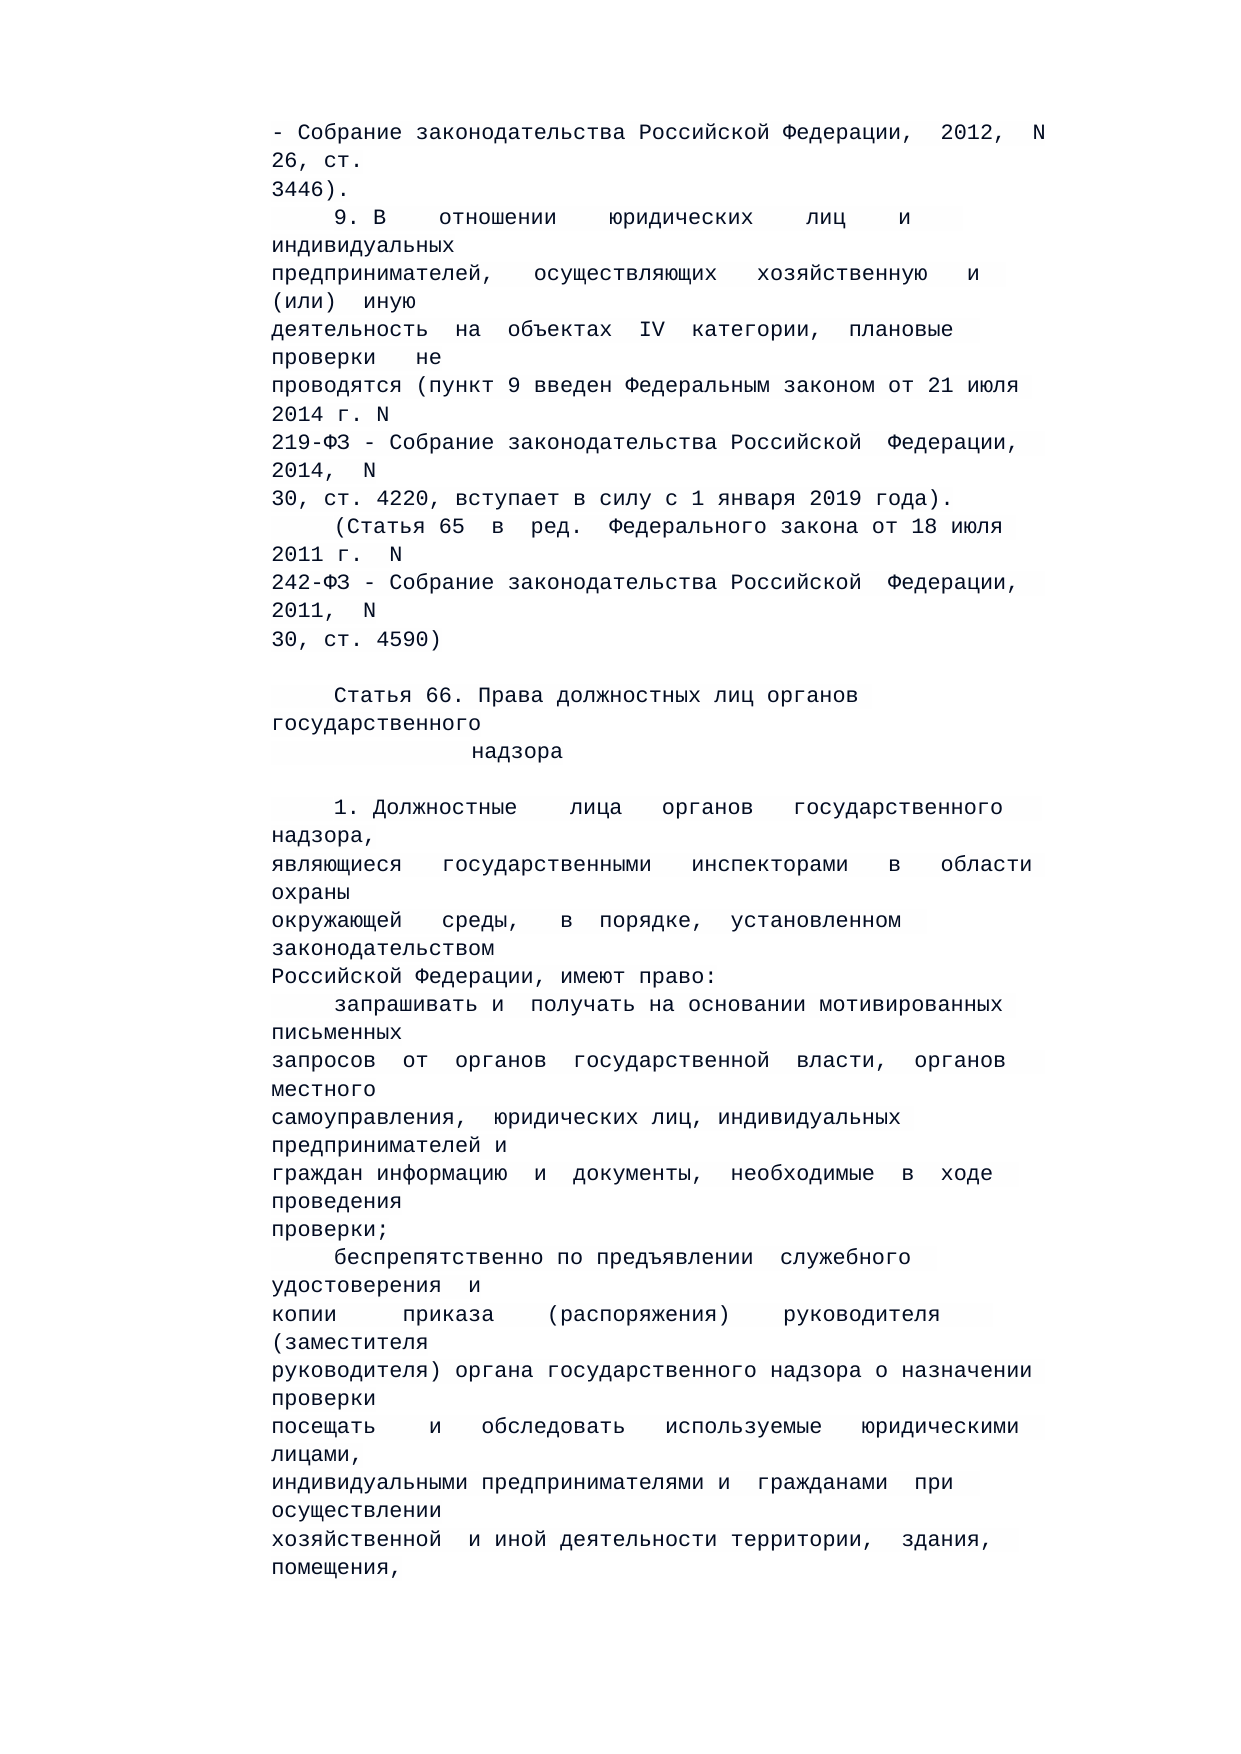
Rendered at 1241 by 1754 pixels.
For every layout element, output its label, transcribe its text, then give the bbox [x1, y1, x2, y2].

text 242-ФЗ - Собрание законодательства Российской Федерации, 2011, N [271, 568, 1058, 624]
text - Собрание законодательства Российской Федерации, 2012, N 26, ст. [271, 118, 1058, 174]
text (Статья 65 в ред. Федерального закона от 18 июля 2011 г. N [271, 512, 1058, 568]
text запросов от органов государственной власти, органов местного [271, 1046, 1058, 1102]
text граждан информацию и документы, необходимые в ходе проведения [271, 1159, 1058, 1215]
text Статья 66. Права должностных лиц органов государственного [271, 681, 1058, 737]
text надзора [271, 737, 1058, 765]
text 219-ФЗ - Собрание законодательства Российской Федерации, 2014, N [271, 427, 1058, 484]
text индивидуальными предпринимателями и гражданами при осуществлении [271, 1468, 1058, 1524]
text 3446). [271, 174, 1058, 202]
text хозяйственной и иной деятельности территории, здания, помещения, [271, 1524, 1058, 1581]
text 9. В отношении юридических лиц и индивидуальных [271, 202, 1058, 259]
text беспрепятственно по предъявлении служебного удостоверения и [271, 1243, 1058, 1299]
text 30, ст. 4220, вступает в силу с 1 января 2019 года). [271, 484, 1058, 512]
text копии приказа (распоряжения) руководителя (заместителя [271, 1299, 1058, 1356]
text являющиеся государственными инспекторами в области охраны [271, 849, 1058, 906]
text посещать и обследовать используемые юридическими лицами, [271, 1412, 1058, 1468]
text 1. Должностные лица органов государственного надзора, [271, 793, 1058, 849]
text Российской Федерации, имеют право: [271, 962, 1058, 990]
text окружающей среды, в порядке, установленном законодательством [271, 906, 1058, 962]
text проводятся (пункт 9 введен Федеральным законом от 21 июля 2014 г. N [271, 371, 1058, 427]
text запрашивать и получать на основании мотивированных письменных [271, 990, 1058, 1046]
text предпринимателей, осуществляющих хозяйственную и (или) иную [271, 259, 1058, 315]
text руководителя) органа государственного надзора о назначении проверки [271, 1356, 1058, 1412]
text проверки; [271, 1215, 1058, 1243]
text самоуправления, юридических лиц, индивидуальных предпринимателей и [271, 1102, 1058, 1159]
text 30, ст. 4590) [271, 624, 1058, 652]
text деятельность на объектах IV категории, плановые проверки не [271, 315, 1058, 371]
